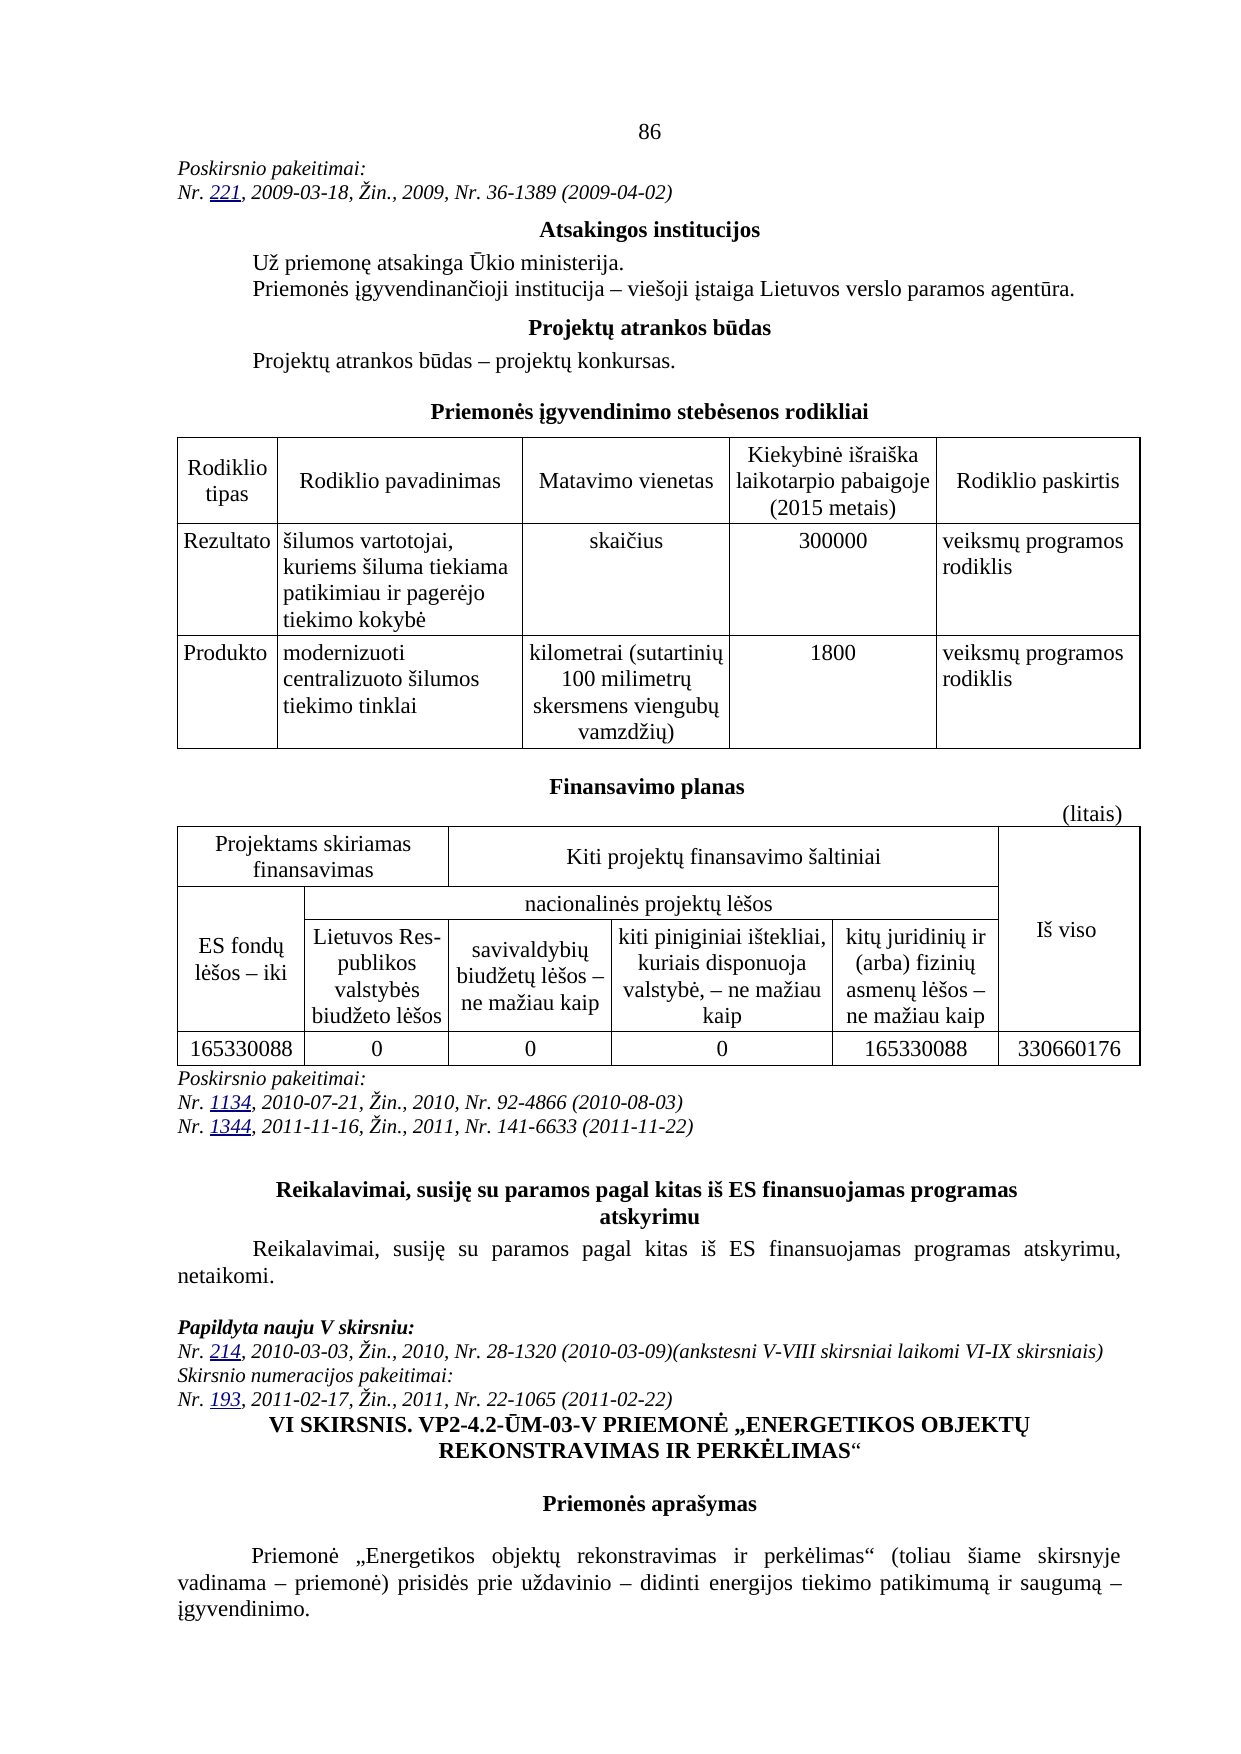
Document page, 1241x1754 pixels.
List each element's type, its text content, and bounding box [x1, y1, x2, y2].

table_cell 330660176 [999, 1032, 1139, 1064]
table_cell 0 [449, 1032, 611, 1064]
table_header Kiekybinė išraiška laikotarpio pabaigoje (2015 metais) [730, 438, 936, 523]
table_header Rodiklio paskirtis [937, 438, 1139, 523]
text Poskirsnio pakeitimai: [177, 1066, 1122, 1089]
table_header Rodiklio pavadinimas [278, 438, 522, 523]
table_cell modernizuoti centralizuoto šilumos tiekimo tinklai [278, 636, 522, 747]
table_cell kiti piniginiai ištekliai, kuriais disponuoja valstybė, – ne mažiau kaip [612, 920, 832, 1031]
text Projektų atrankos būdas [177, 314, 1122, 340]
text Už priemonę atsakinga Ūkio ministerija. [177, 249, 1122, 275]
text Priemonės įgyvendinimo stebėsenos rodikliai [177, 398, 1122, 424]
table_cell 1800 [730, 636, 936, 747]
text Projektų atrankos būdas – projektų konkursas. [177, 347, 1122, 373]
table_cell 300000 [730, 524, 936, 635]
text Reikalavimai, susiję su paramos pagal kitas iš ES finansuojamas programas atskyrimu, netaikomi. [177, 1236, 1122, 1288]
table_cell 0 [612, 1032, 832, 1064]
table_cell veiksmų programos rodiklis [937, 636, 1139, 747]
table_header Rodiklio tipas [178, 438, 277, 523]
table_cell šilumos vartotojai, kuriems šiluma tiekiama patikimiau ir pagerėjo tiekimo kokybė [278, 524, 522, 635]
text Skirsnio numeracijos pakeitimai: [177, 1363, 1122, 1387]
text Priemonės aprašymas [177, 1490, 1122, 1516]
text VI SKIRSNIS. VP2-4.2-ŪM-03-V PRIEMONĖ „ENERGETIKOS OBJEKTŲ REKONSTRAVIMAS IR PERKĖLIMAS“ [177, 1411, 1122, 1463]
table_header Projektams skiriamas finansavimas [178, 827, 448, 886]
text (litais) [177, 800, 1122, 826]
table_header Kiti projektų finansavimo šaltiniai [449, 827, 998, 886]
text Nr. 193, 2011-02-17, Žin., 2011, Nr. 22-1065 (2011-02-22) [177, 1387, 1122, 1411]
text Nr. 214, 2010-03-03, Žin., 2010, Nr. 28-1320 (2010-03-09)(ankstesni V-VIII skirsniai laikomi VI-IX skirsniais) [177, 1339, 1122, 1363]
table_cell 165330088 [178, 1032, 304, 1064]
table_cell 0 [305, 1032, 448, 1064]
text Nr. 221, 2009-03-18, Žin., 2009, Nr. 36-1389 (2009-04-02) [177, 180, 1122, 204]
table_header Iš viso [999, 827, 1139, 1031]
table_cell Produkto [178, 636, 277, 747]
text Nr. 1134, 2010-07-21, Žin., 2010, Nr. 92-4866 (2010-08-03) [177, 1089, 1122, 1114]
table_cell nacionalinės projektų lėšos [305, 887, 998, 919]
text Papildyta nauju V skirsniu: [177, 1314, 1122, 1339]
text Priemonė „Energetikos objektų rekonstravimas ir perkėlimas“ (toliau šiame skirsnyje vadinama – priemonė) prisidės prie uždavinio – didinti energijos tiekimo patikimumą ir saugumą – įgyvendinimo. [177, 1543, 1122, 1622]
table_cell Lietuvos Res­publikos valsty­bės biudžeto lėšos [305, 920, 448, 1031]
table_cell veiksmų programos rodiklis [937, 524, 1139, 635]
table_cell 165330088 [833, 1032, 998, 1064]
text Nr. 1344, 2011-11-16, Žin., 2011, Nr. 141-6633 (2011-11-22) [177, 1114, 1122, 1138]
table_header Matavimo vienetas [523, 438, 729, 523]
table_cell Rezultato [178, 524, 277, 635]
table_cell ES fondų lėšos – iki [178, 887, 304, 1031]
text Poskirsnio pakeitimai: [177, 156, 1122, 180]
table_cell kitų juridinių ir (arba) fizinių asmenų lėšos – ne mažiau kaip [833, 920, 998, 1031]
text Finansavimo planas [177, 773, 1122, 800]
text Reikalavimai, susiję su paramos pagal kitas iš ES finansuojamas programas atskyrimu [177, 1150, 1122, 1229]
table_cell savivaldybių biudžetų lėšos – ne mažiau kaip [449, 920, 611, 1031]
text Priemonės įgyvendinančioji institucija – viešoji įstaiga Lietuvos verslo paramos agentūra. [177, 275, 1122, 302]
table_cell skaičius [523, 524, 729, 635]
text Atsakingos institucijos [177, 216, 1122, 243]
table_cell kilometrai (sutartinių 100 milimetrų skersmens viengubų vamzdžių) [523, 636, 729, 747]
